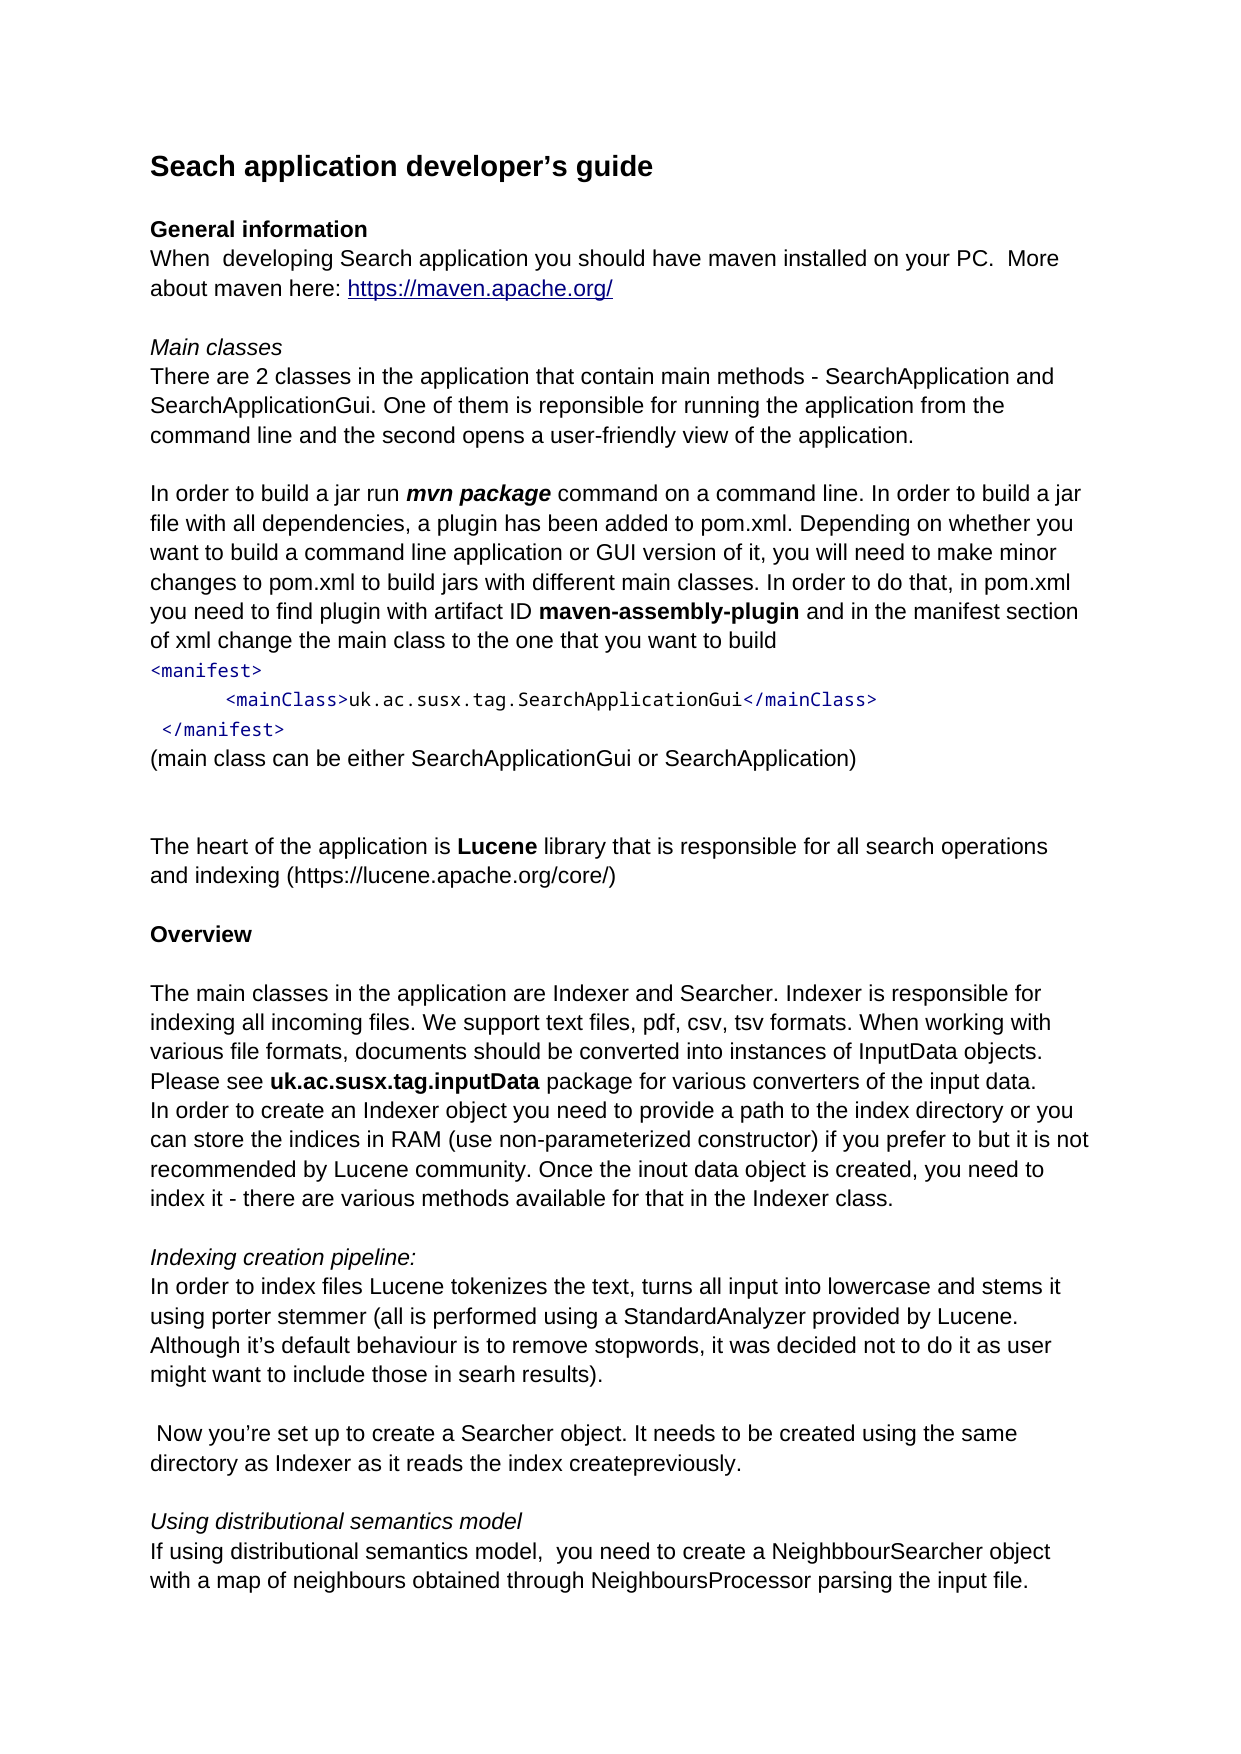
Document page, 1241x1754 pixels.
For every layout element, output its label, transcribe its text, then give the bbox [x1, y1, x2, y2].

text Seach application developer’s guide [150, 150, 1091, 183]
text </manifest> [150, 716, 1091, 741]
text General information [150, 217, 1091, 242]
text The main classes in the application are Indexer and Searcher. Indexer is responsible for indexing all incoming files. We support text files, pdf, csv, tsv formats. When working with various file formats, documents should be converted into instances of InputData objects. Please see uk.ac.susx.tag.inputData package for various converters of the input data. [150, 980, 1091, 1094]
text In order to index files Lucene tokenizes the text, turns all input into lowercase and stems it using porter stemmer (all is performed using a StandardAnalyzer provided by Lucene. Although it’s default behaviour is to remove stopwords, it was decided not to do it as user might want to include those in searh results). [150, 1274, 1091, 1388]
text Using distributional semantics model [150, 1509, 1091, 1534]
text In order to create an Indexer object you need to provide a path to the index directory or you can store the indices in RAM (use non-parameterized constructor) if you prefer to but it is not recommended by Lucene community. Once the inout data object is created, you need to index it - there are various methods available for that in the Indexer class. [150, 1098, 1091, 1211]
text Now you’re set up to create a Searcher object. It needs to be created using the same directory as Indexer as it reads the index createpreviously. [150, 1421, 1091, 1476]
text Main classes [150, 334, 1091, 360]
text <manifest> [150, 657, 1091, 683]
text If using distributional semantics model, you need to create a NeighbbourSearcher object with a map of neighbours obtained through NeighboursProcessor parsing the input file. [150, 1538, 1091, 1593]
text When developing Search application you should have maven installed on your PC. More about maven here: https://maven.apache.org/ [150, 246, 1091, 301]
text <mainClass>uk.ac.susx.tag.SearchApplicationGui</mainClass> [150, 687, 1091, 712]
text In order to build a jar run mvn package command on a command line. In order to build a jar file with all dependencies, a plugin has been added to pom.xml. Depending on whether you want to build a command line application or GUI version of it, you will need to make minor changes to pom.xml to build jars with different main classes. In order to do that, in pom.xml you need to find plugin with artifact ID maven-assembly-plugin and in the manifest section of xml change the main class to the one that you want to build [150, 481, 1091, 654]
text The heart of the application is Lucene library that is responsible for all search operations and indexing (https://lucene.apache.org/core/) [150, 833, 1091, 888]
text Indexing creation pipeline: [150, 1244, 1091, 1270]
text There are 2 classes in the application that contain main methods - SearchApplication and SearchApplicationGui. One of them is reponsible for running the application from the command line and the second opens a user-friendly view of the application. [150, 364, 1091, 448]
text (main class can be either SearchApplicationGui or SearchApplication) [150, 745, 1091, 771]
text Overview [150, 921, 1091, 947]
